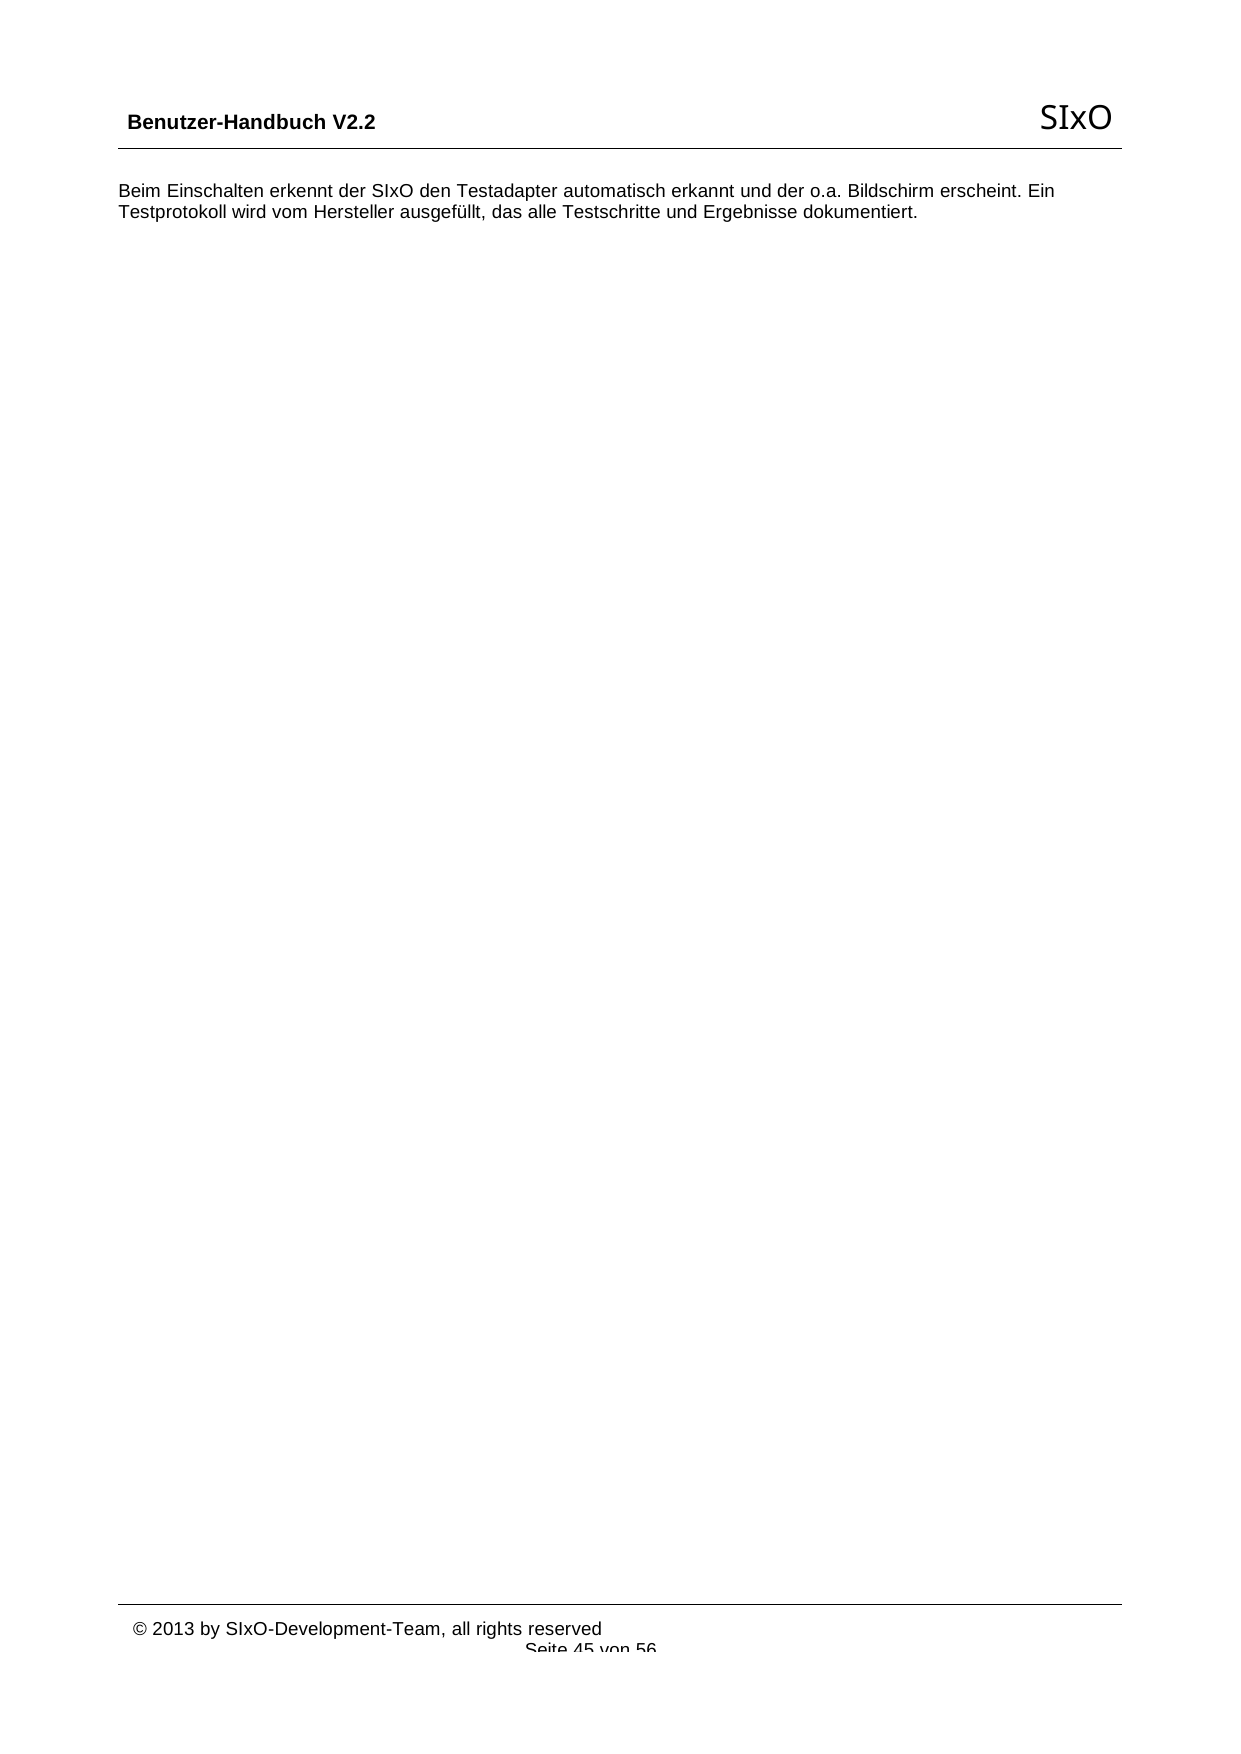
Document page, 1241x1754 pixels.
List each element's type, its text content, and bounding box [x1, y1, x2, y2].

text Beim Einschalten erkennt der SIxO den Testadapter automatisch erkannt und der o.a. Bildschirm erscheint. Ein Testprotokoll wird vom Hersteller ausgefüllt, das alle Testschritte und Ergebnisse dokumentiert. [118, 180, 1122, 222]
